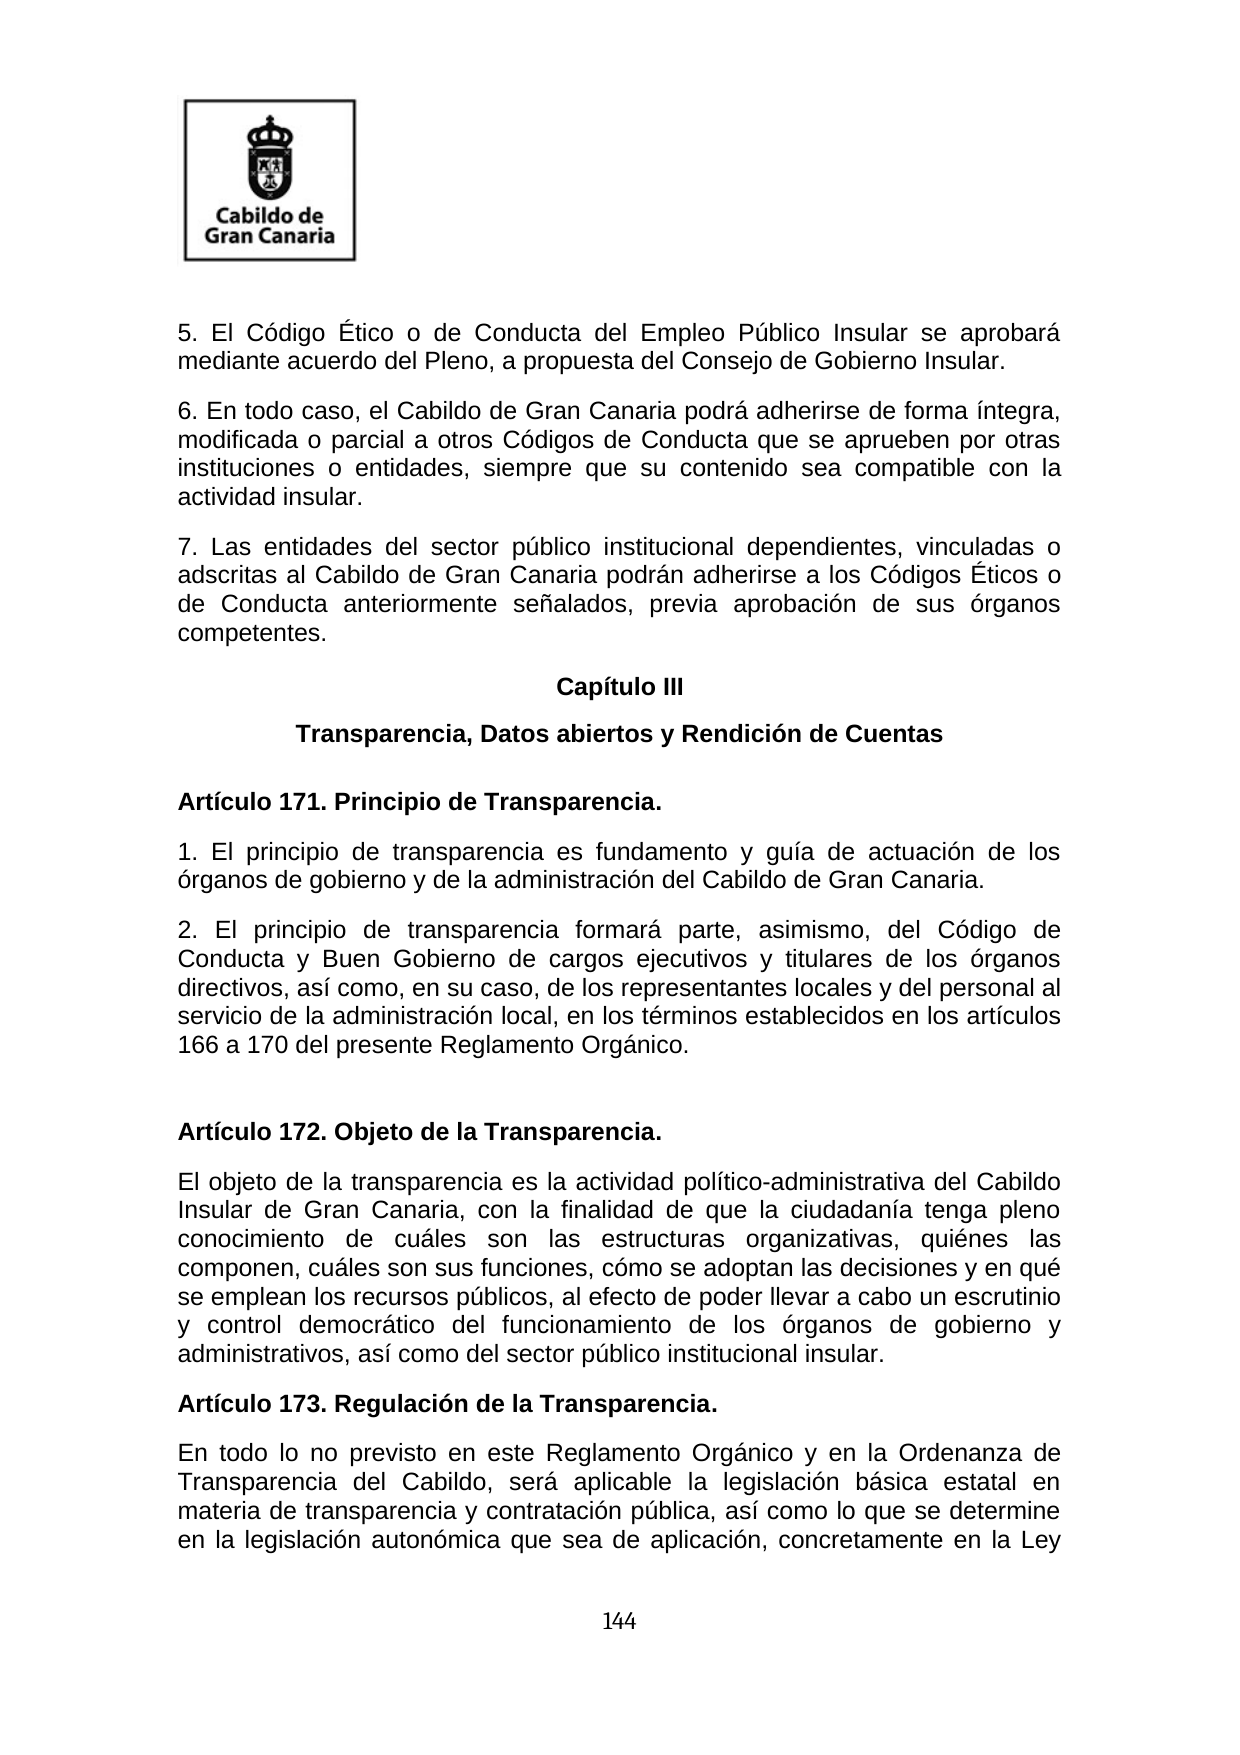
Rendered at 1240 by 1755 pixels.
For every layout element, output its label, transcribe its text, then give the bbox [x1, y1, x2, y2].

text 6. En todo caso, el Cabildo de Gran Canaria podrá adherirse de forma íntegra, modificada o parcial a otros Códigos de Conducta que se aprueben por otras instituciones o entidades, siempre que su contenido sea compatible con la actividad insular. [177, 396, 1062, 511]
text 1. El principio de transparencia es fundamento y guía de actuación de los órganos de gobierno y de la administración del Cabildo de Gran Canaria. [177, 837, 1062, 894]
text 7. Las entidades del sector público institucional dependientes, vinculadas o adscritas al Cabildo de Gran Canaria podrán adherirse a los Códigos Éticos o de Conducta anteriormente señalados, previa aprobación de sus órganos competentes. [177, 532, 1062, 647]
text 2. El principio de transparencia formará parte, asimismo, del Código de Conducta y Buen Gobierno de cargos ejecutivos y titulares de los órganos directivos, así como, en su caso, de los representantes locales y del personal al servicio de la administración local, en los términos establecidos en los artículos 166 a 170 del presente Reglamento Orgánico. [177, 915, 1062, 1059]
text El objeto de la transparencia es la actividad político-administrativa del Cabildo Insular de Gran Canaria, con la finalidad de que la ciudadanía tenga pleno conocimiento de cuáles son las estructuras organizativas, quiénes las componen, cuáles son sus funciones, cómo se adoptan las decisiones y en qué se emplean los recursos públicos, al efecto de poder llevar a cabo un escrutinio y control democrático del funcionamiento de los órganos de gobierno y administrativos, así como del sector público institucional insular. [177, 1167, 1062, 1368]
text En todo lo no previsto en este Reglamento Orgánico y en la Ordenanza de Transparencia del Cabildo, será aplicable la legislación básica estatal en materia de transparencia y contratación pública, así como lo que se determine en la legislación autonómica que sea de aplicación, concretamente en la Ley [177, 1438, 1062, 1553]
text Artículo 173. Regulación de la Transparencia. [177, 1389, 1062, 1418]
subtitle Capítulo III [177, 672, 1062, 701]
text Artículo 172. Objeto de la Transparencia. [177, 1117, 1062, 1146]
subtitle Transparencia, Datos abiertos y Rendición de Cuentas [177, 719, 1062, 748]
text Artículo 171. Principio de Transparencia. [177, 787, 1062, 816]
text 5. El Código Ético o de Conducta del Empleo Público Insular se aprobará mediante acuerdo del Pleno, a propuesta del Consejo de Gobierno Insular. [177, 318, 1062, 375]
